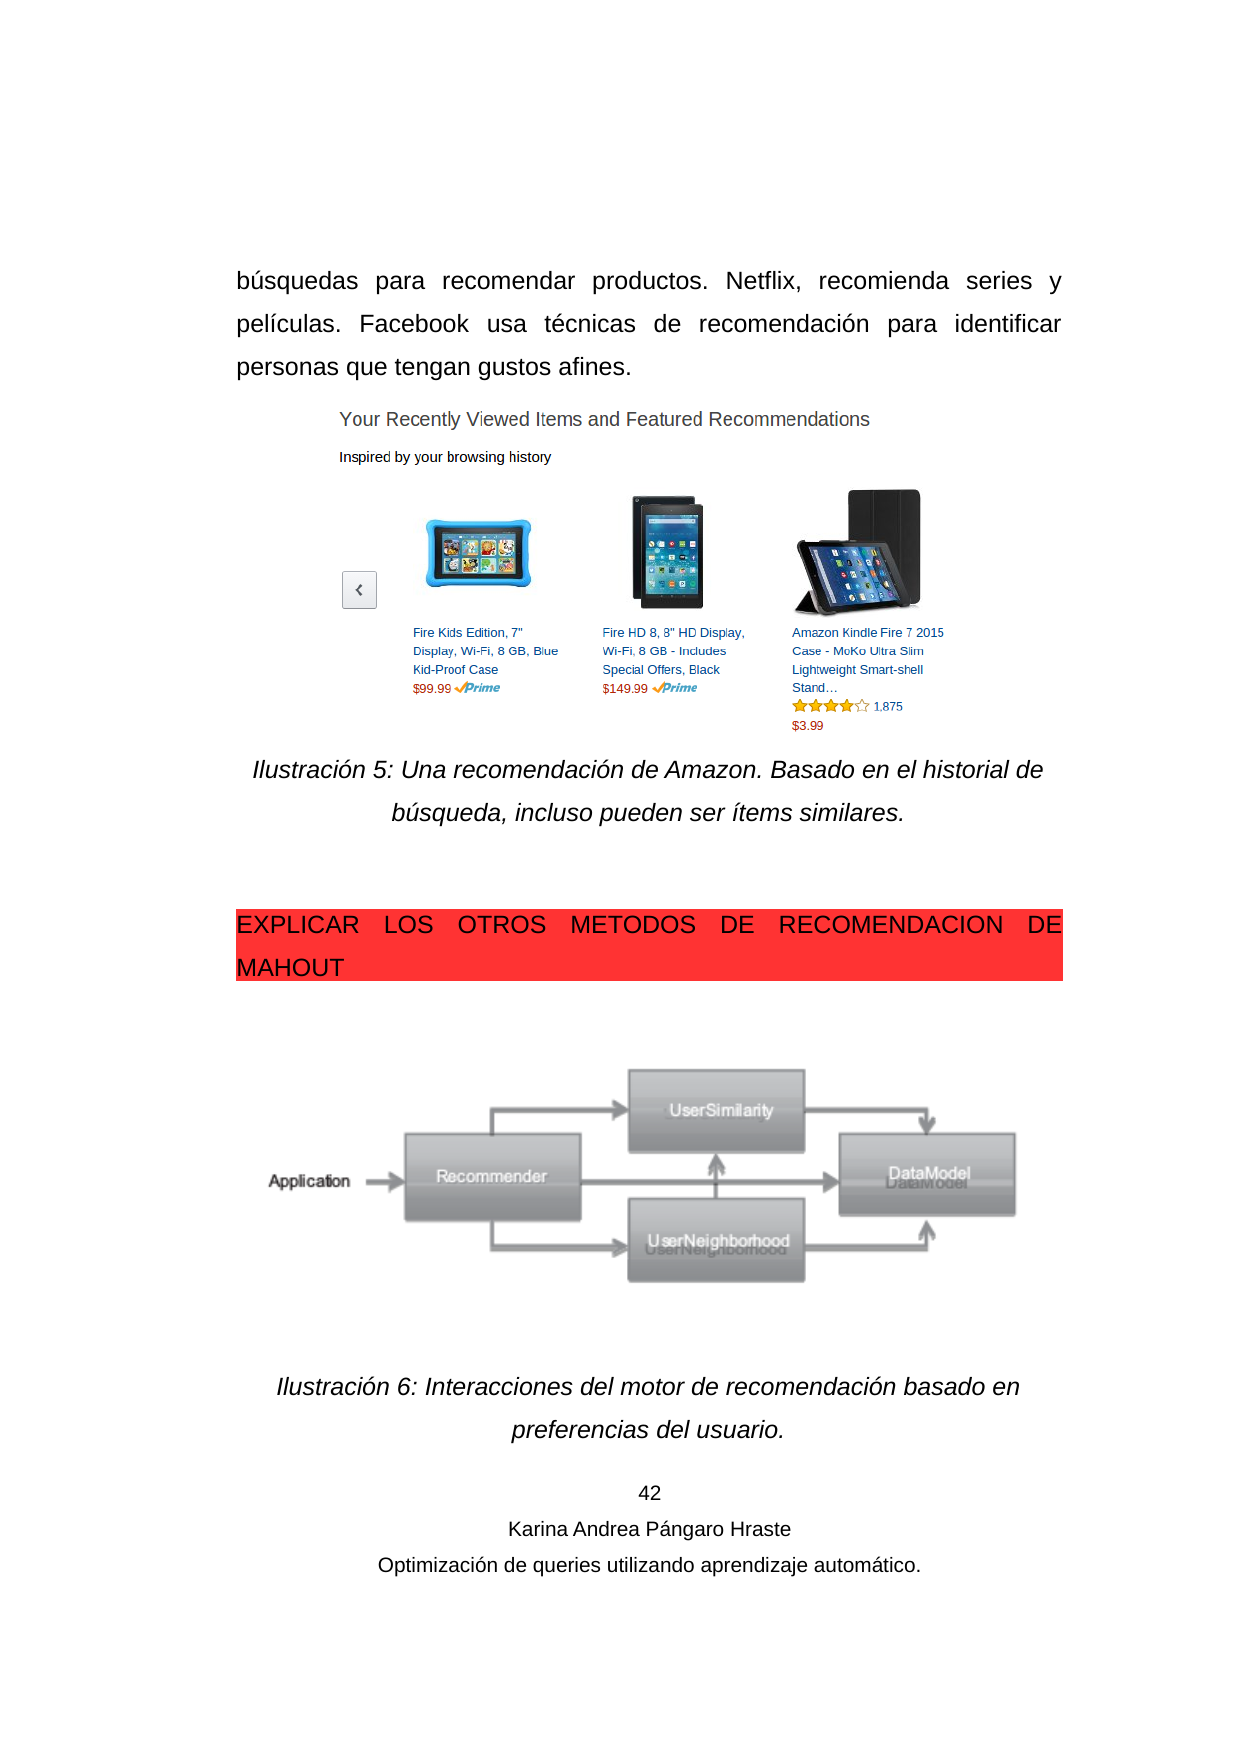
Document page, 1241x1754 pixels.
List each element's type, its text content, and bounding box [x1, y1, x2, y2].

picture [328, 407, 971, 741]
text Ilustración 6: Interacciones del motor de recomendación basado en preferencias del usuario. [236, 1371, 1063, 1443]
text EXPLICAR LOS OTROS METODOS DE RECOMENDACION DE MAHOUT [236, 909, 1063, 981]
text búsquedas para recomendar productos. Netflix, recomienda series y películas. Facebook usa técnicas de recomendación para identificar personas que tengan gustos afines. [236, 266, 1063, 381]
text Ilustración 5: Una recomendación de Amazon. Basado en el historial de búsqueda, incluso pueden ser ítems similares. [236, 741, 1063, 827]
picture [252, 1063, 1047, 1302]
